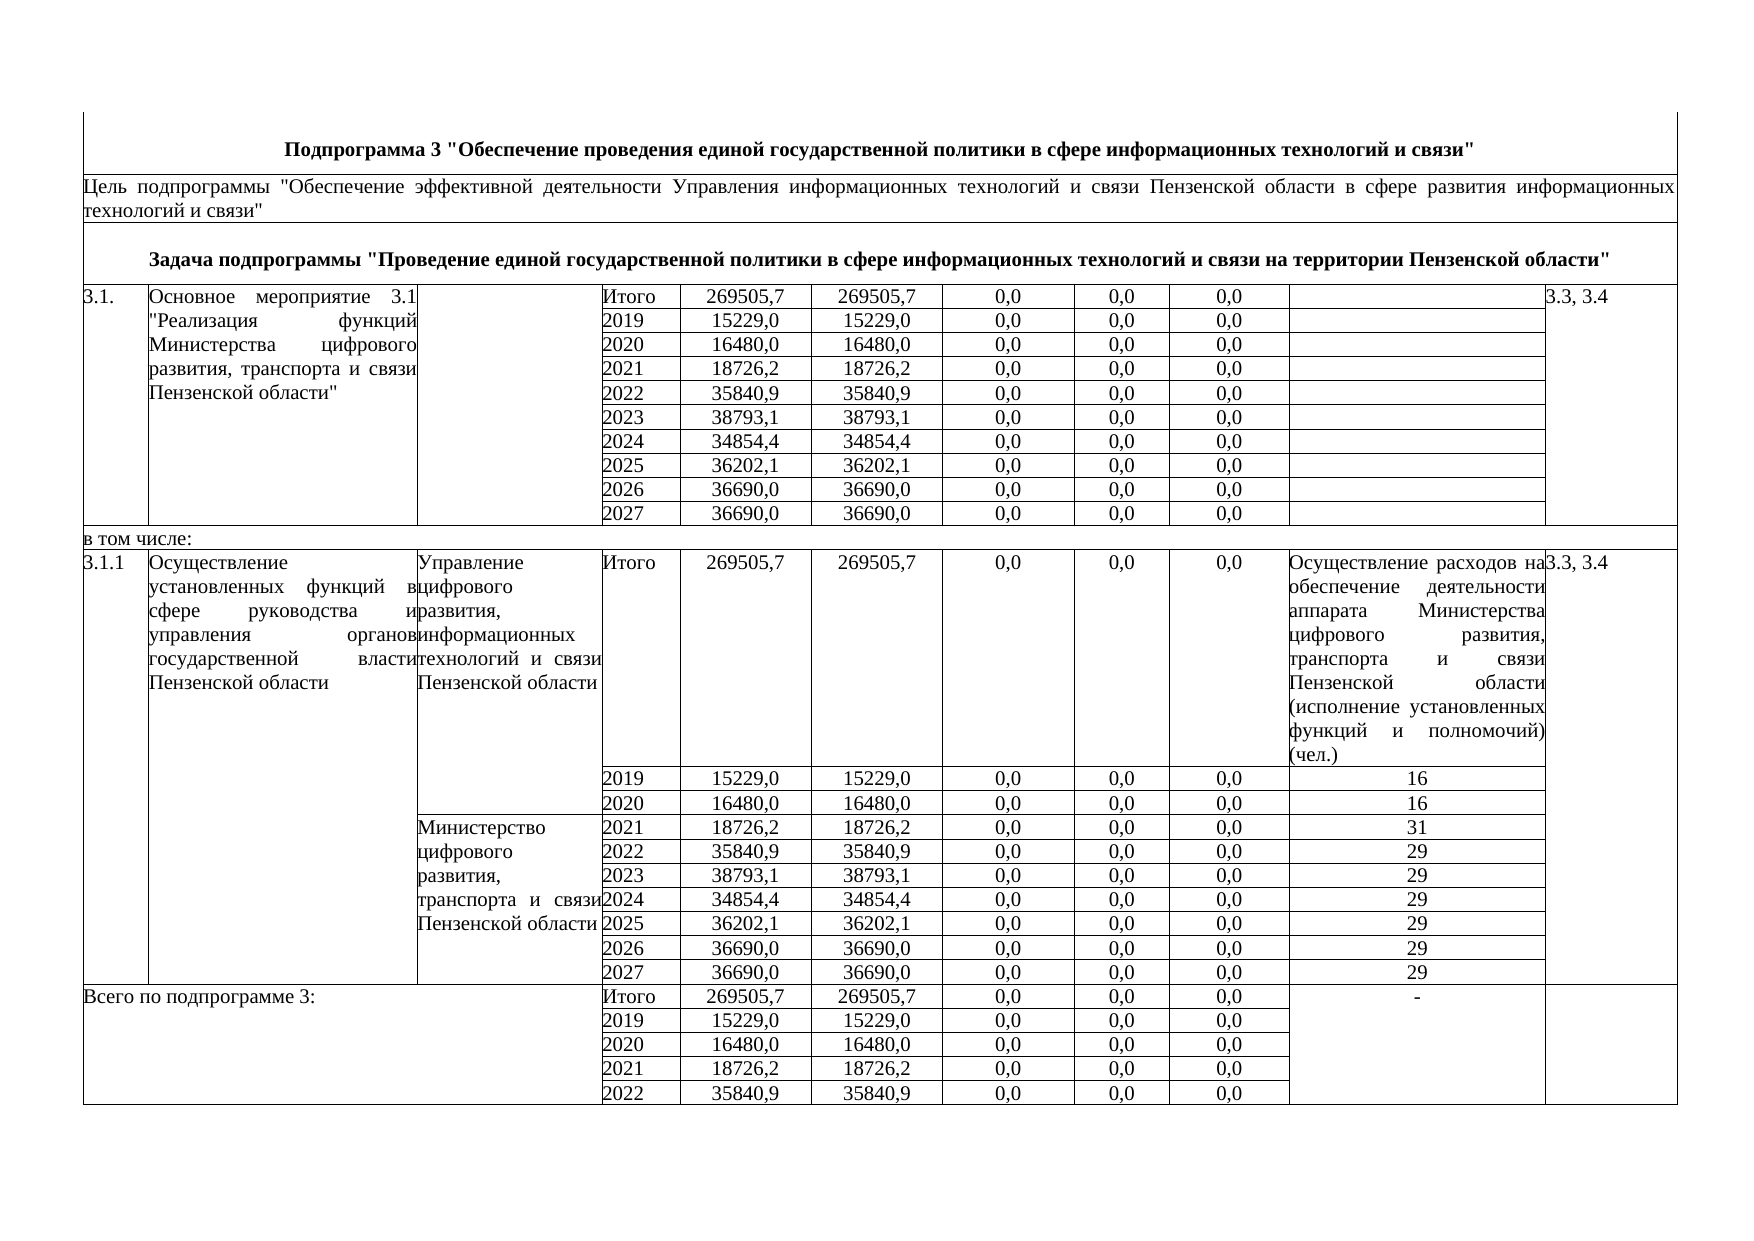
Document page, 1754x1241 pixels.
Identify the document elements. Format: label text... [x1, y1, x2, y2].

table_cell Цель подпрограммы "Обеспечение эффективной деятельности Управления информационных технологий и связи Пензенской области в сфере развития информационных технологий и связи" [84, 175, 1677, 222]
table_cell 36202,1 [812, 454, 942, 477]
table_cell 29 [1290, 840, 1545, 863]
table_cell 0,0 [1075, 502, 1169, 525]
table_cell 2024 [603, 430, 680, 453]
table_cell Министерство цифрового развития, транспорта и связи Пензенской области [418, 815, 602, 984]
table_cell Подпрограмма 3 "Обеспечение проведения единой государственной политики в сфере информационных технологий и связи" [84, 112, 1677, 174]
table_cell 18726,2 [681, 815, 811, 839]
table_cell 0,0 [1170, 912, 1289, 935]
table_cell 3.3, 3.4 [1546, 285, 1677, 525]
table_cell 0,0 [1075, 309, 1169, 332]
table_cell 2022 [603, 840, 680, 863]
table_cell 0,0 [1170, 478, 1289, 501]
table_cell 0,0 [1170, 357, 1289, 380]
table_cell 16480,0 [681, 333, 811, 356]
table_cell - [1290, 985, 1545, 1104]
table_cell 0,0 [943, 285, 1074, 308]
table_cell 34854,4 [681, 430, 811, 453]
table_cell 0,0 [1170, 936, 1289, 959]
table_cell Осуществление установленных функций в сфере руководства и управления органов государственной власти Пензенской области [149, 550, 417, 984]
table_cell 2022 [603, 1081, 680, 1104]
table_cell 2020 [603, 1033, 680, 1056]
table_cell 0,0 [943, 1033, 1074, 1056]
table_cell 0,0 [943, 912, 1074, 935]
table_cell 0,0 [1170, 502, 1289, 525]
table_cell 0,0 [1170, 1009, 1289, 1032]
table_cell 0,0 [1075, 430, 1169, 453]
table_cell 18726,2 [681, 1057, 811, 1080]
table_cell Итого [603, 285, 680, 308]
table_cell 36202,1 [812, 912, 942, 935]
table_cell 2020 [603, 791, 680, 814]
table_cell 269505,7 [681, 550, 811, 766]
table_cell 35840,9 [681, 840, 811, 863]
table_cell 36690,0 [681, 936, 811, 959]
table_cell 0,0 [943, 1081, 1074, 1104]
table_cell 0,0 [1170, 333, 1289, 356]
table_cell 0,0 [943, 864, 1074, 887]
table_cell 2019 [603, 1009, 680, 1032]
table_cell 15229,0 [681, 309, 811, 332]
table_cell 15229,0 [812, 309, 942, 332]
table_cell 2025 [603, 454, 680, 477]
table_cell 0,0 [1170, 430, 1289, 453]
table_cell 0,0 [1170, 381, 1289, 404]
table_cell 0,0 [1075, 840, 1169, 863]
table_cell 0,0 [943, 815, 1074, 839]
table_cell 16 [1290, 767, 1545, 790]
table_cell 0,0 [1075, 550, 1169, 766]
table_cell 2019 [603, 767, 680, 790]
table_cell 36202,1 [681, 912, 811, 935]
table_cell 36690,0 [681, 960, 811, 984]
table_cell 0,0 [1170, 840, 1289, 863]
table_cell 2020 [603, 333, 680, 356]
table_cell 0,0 [943, 840, 1074, 863]
table_cell [1290, 430, 1545, 453]
table_cell 16480,0 [681, 1033, 811, 1056]
table_cell 0,0 [943, 1057, 1074, 1080]
table_cell [1290, 285, 1545, 308]
table_cell 0,0 [943, 550, 1074, 766]
table_cell 36690,0 [812, 478, 942, 501]
table_cell 36690,0 [681, 478, 811, 501]
table_cell 36690,0 [812, 502, 942, 525]
table_cell Основное мероприятие 3.1 "Реализация функций Министерства цифрового развития, транспорта и связи Пензенской области" [149, 285, 417, 525]
table_cell 0,0 [943, 767, 1074, 790]
table_cell 0,0 [943, 502, 1074, 525]
table_cell 16480,0 [812, 333, 942, 356]
table_cell 31 [1290, 815, 1545, 839]
table_cell [1290, 405, 1545, 429]
table_cell 34854,4 [681, 888, 811, 911]
table_cell 0,0 [1075, 381, 1169, 404]
table_cell 0,0 [943, 381, 1074, 404]
table_cell 269505,7 [812, 550, 942, 766]
table_cell 29 [1290, 960, 1545, 984]
table_cell 0,0 [943, 333, 1074, 356]
table_cell 0,0 [1075, 791, 1169, 814]
table_cell 36690,0 [812, 936, 942, 959]
table_cell 0,0 [1075, 478, 1169, 501]
table_cell [1546, 985, 1677, 1104]
table_cell 34854,4 [812, 888, 942, 911]
table_cell 0,0 [1075, 912, 1169, 935]
table_cell 34854,4 [812, 430, 942, 453]
table_cell 0,0 [1170, 888, 1289, 911]
table_cell 0,0 [1170, 864, 1289, 887]
table_cell 16 [1290, 791, 1545, 814]
table_cell [1290, 381, 1545, 404]
table_cell 0,0 [943, 357, 1074, 380]
table_cell 2025 [603, 912, 680, 935]
table_cell 16480,0 [681, 791, 811, 814]
table_cell Управление цифрового развития, информационных технологий и связи Пензенской области [418, 550, 602, 814]
table_cell 2027 [603, 502, 680, 525]
table_cell 35840,9 [812, 840, 942, 863]
table_cell 38793,1 [812, 405, 942, 429]
table_cell 0,0 [1075, 357, 1169, 380]
table_cell 15229,0 [681, 767, 811, 790]
table_cell 0,0 [1170, 285, 1289, 308]
table_cell 0,0 [1075, 960, 1169, 984]
table_cell 18726,2 [681, 357, 811, 380]
table_cell [1290, 502, 1545, 525]
table_cell 0,0 [1075, 985, 1169, 1008]
table_cell 18726,2 [812, 1057, 942, 1080]
table_cell 0,0 [943, 454, 1074, 477]
table_cell Итого [603, 985, 680, 1008]
table_cell 0,0 [1170, 767, 1289, 790]
table_cell 0,0 [1075, 815, 1169, 839]
table_cell 0,0 [1075, 767, 1169, 790]
table_cell 3.3, 3.4 [1546, 550, 1677, 984]
table_cell 0,0 [1170, 309, 1289, 332]
table_cell 269505,7 [681, 285, 811, 308]
table_cell 35840,9 [681, 1081, 811, 1104]
table_cell 29 [1290, 864, 1545, 887]
table_cell Задача подпрограммы "Проведение единой государственной политики в сфере информационных технологий и связи на территории Пензенской области" [84, 223, 1677, 284]
table_cell 0,0 [1170, 1057, 1289, 1080]
table_cell 0,0 [1075, 405, 1169, 429]
table_cell Осуществление расходов на обеспечение деятельности аппарата Министерства цифрового развития, транспорта и связи Пензенской области (исполнение установленных функций и полномочий) (чел.) [1290, 550, 1545, 766]
table_cell 0,0 [943, 478, 1074, 501]
table_cell 269505,7 [812, 985, 942, 1008]
table_cell [1290, 454, 1545, 477]
table_cell 36202,1 [681, 454, 811, 477]
table_cell [1290, 333, 1545, 356]
table_cell 0,0 [943, 985, 1074, 1008]
table_cell 16480,0 [812, 1033, 942, 1056]
table_cell 2027 [603, 960, 680, 984]
table_cell 16480,0 [812, 791, 942, 814]
table_cell 2024 [603, 888, 680, 911]
table_cell 0,0 [1075, 864, 1169, 887]
table_cell 0,0 [1170, 815, 1289, 839]
table_cell 0,0 [1075, 1081, 1169, 1104]
table_cell 2023 [603, 864, 680, 887]
table_cell 0,0 [1075, 1033, 1169, 1056]
table_cell 35840,9 [812, 1081, 942, 1104]
table_cell 2023 [603, 405, 680, 429]
table_cell 29 [1290, 936, 1545, 959]
table_cell в том числе: [84, 526, 1677, 549]
table_cell 0,0 [1170, 550, 1289, 766]
table_cell 0,0 [943, 430, 1074, 453]
table_cell 0,0 [1170, 1033, 1289, 1056]
table_cell Всего по подпрограмме 3: [84, 985, 602, 1104]
table_cell 2026 [603, 936, 680, 959]
table_cell 0,0 [1075, 454, 1169, 477]
table_cell 0,0 [943, 960, 1074, 984]
table_cell 0,0 [1170, 985, 1289, 1008]
table_cell 0,0 [1075, 1057, 1169, 1080]
table_cell 38793,1 [681, 405, 811, 429]
table_cell 15229,0 [812, 1009, 942, 1032]
table_cell 0,0 [943, 405, 1074, 429]
table_cell 0,0 [1170, 405, 1289, 429]
table_cell 2026 [603, 478, 680, 501]
table_cell 0,0 [1075, 888, 1169, 911]
table_cell 0,0 [1075, 1009, 1169, 1032]
table_cell 0,0 [1075, 285, 1169, 308]
table_cell 0,0 [1170, 454, 1289, 477]
table_cell 0,0 [1075, 936, 1169, 959]
table_cell 18726,2 [812, 357, 942, 380]
table_cell 38793,1 [812, 864, 942, 887]
table_cell 2021 [603, 1057, 680, 1080]
table_cell 0,0 [943, 791, 1074, 814]
table_cell 15229,0 [681, 1009, 811, 1032]
table_cell 3.1.1 [84, 550, 148, 984]
table_cell 36690,0 [681, 502, 811, 525]
table_cell 2021 [603, 815, 680, 839]
table_cell 29 [1290, 912, 1545, 935]
table_cell 0,0 [1075, 333, 1169, 356]
table_cell 35840,9 [681, 381, 811, 404]
table_cell 18726,2 [812, 815, 942, 839]
table_cell 0,0 [1170, 1081, 1289, 1104]
table_cell [418, 285, 602, 525]
table_cell [1290, 309, 1545, 332]
table_cell Итого [603, 550, 680, 766]
table_cell 29 [1290, 888, 1545, 911]
table_cell 0,0 [1170, 791, 1289, 814]
table_cell [1290, 478, 1545, 501]
table_cell 36690,0 [812, 960, 942, 984]
table_cell 2022 [603, 381, 680, 404]
table_cell 269505,7 [681, 985, 811, 1008]
table_cell 2021 [603, 357, 680, 380]
table_cell 269505,7 [812, 285, 942, 308]
table_cell 38793,1 [681, 864, 811, 887]
table_cell 0,0 [943, 936, 1074, 959]
table_cell [1290, 357, 1545, 380]
table_cell 15229,0 [812, 767, 942, 790]
table_cell 0,0 [943, 888, 1074, 911]
table_cell 0,0 [943, 1009, 1074, 1032]
table_cell 35840,9 [812, 381, 942, 404]
table_cell 2019 [603, 309, 680, 332]
table_cell 0,0 [1170, 960, 1289, 984]
table_cell 3.1. [84, 285, 148, 525]
table_cell 0,0 [943, 309, 1074, 332]
